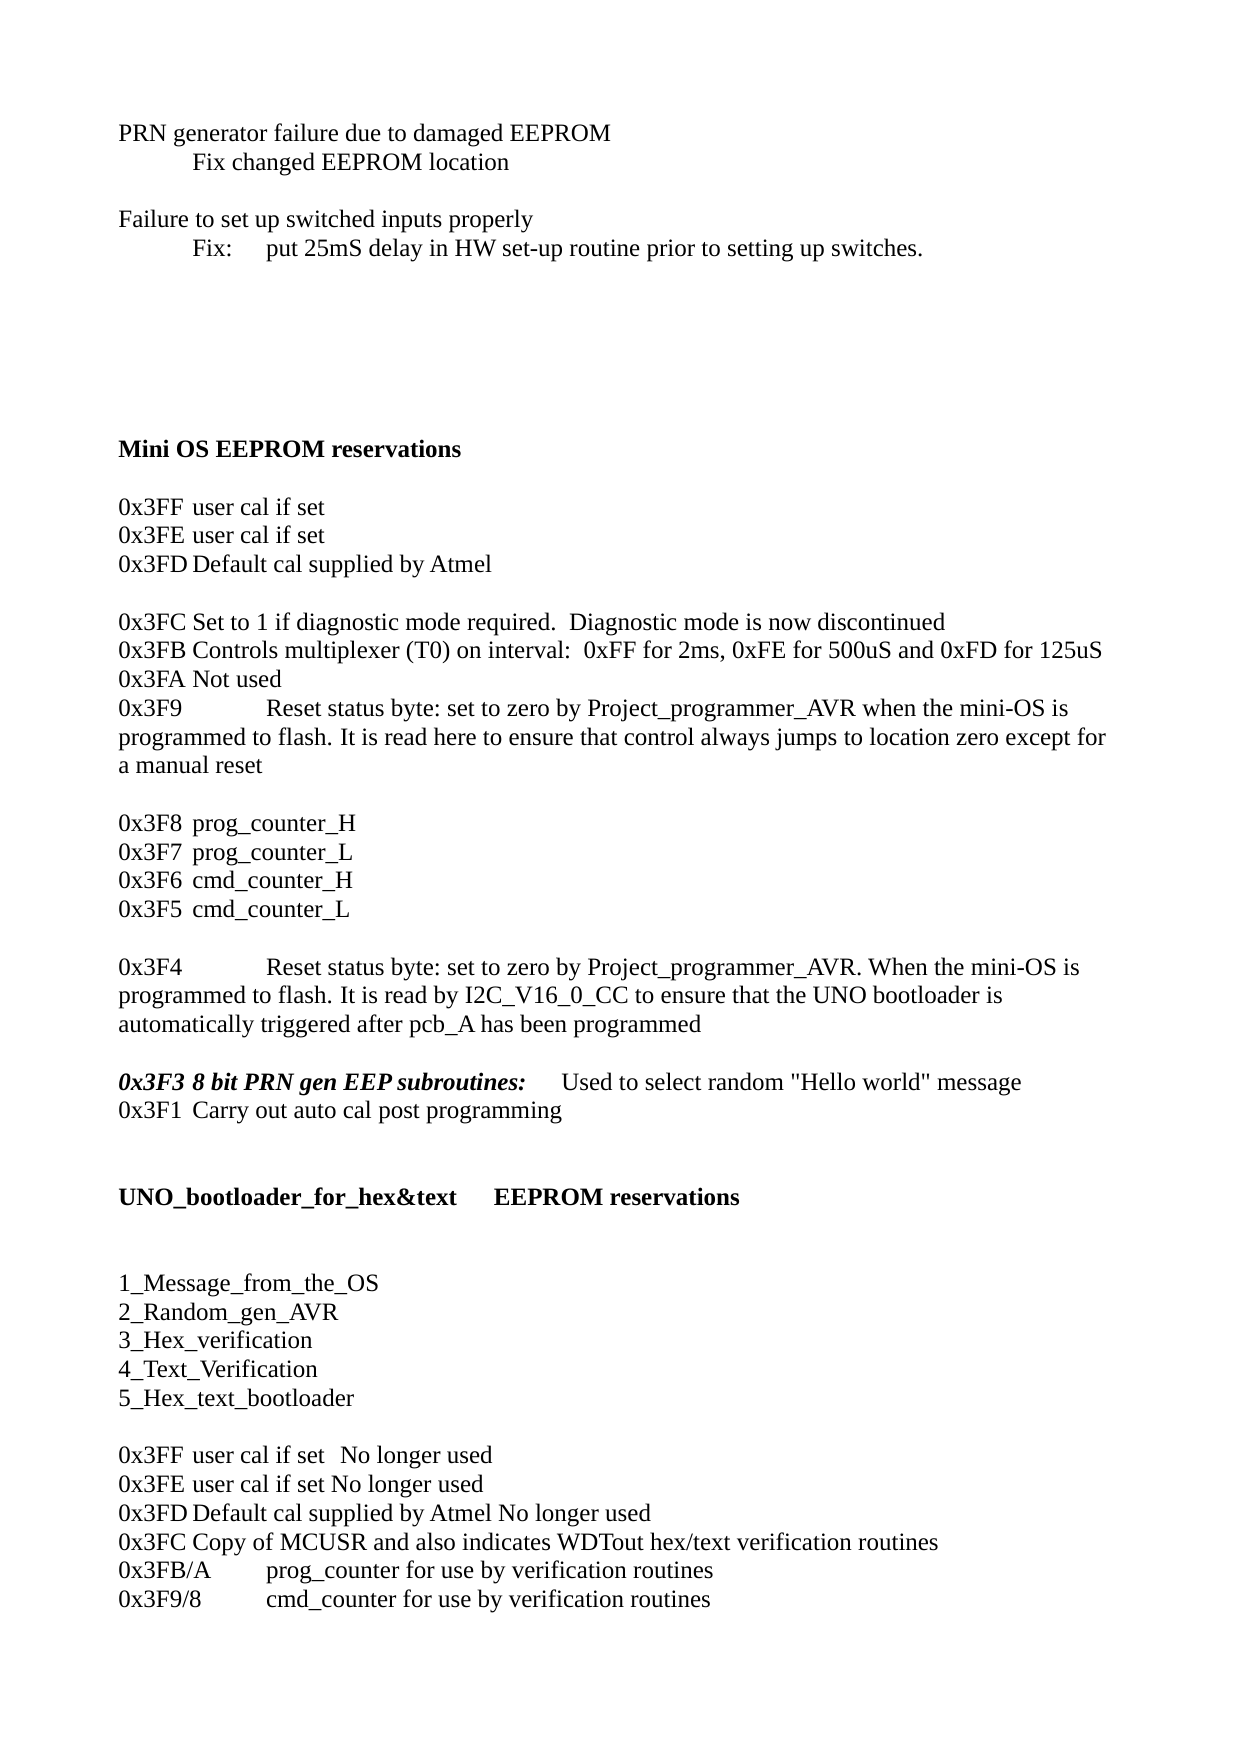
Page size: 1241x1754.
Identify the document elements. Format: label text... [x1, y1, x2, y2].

text 0x3FF user cal if set [118, 492, 1122, 521]
text Failure to set up switched inputs properly [118, 204, 1122, 233]
text 0x3F9/8 cmd_counter for use by verification routines [118, 1584, 1122, 1613]
text 1_Message_from_the_OS [118, 1268, 1122, 1297]
text Fix: put 25mS delay in HW set-up routine prior to setting up switches. [118, 233, 1122, 262]
text Fix changed EEPROM location [118, 147, 1122, 176]
text 0x3F6 cmd_counter_H [118, 866, 1122, 894]
text 0x3FC Set to 1 if diagnostic mode required. Diagnostic mode is now discontinued [118, 607, 1122, 636]
text Mini OS EEPROM reservations [118, 434, 1122, 463]
text 0x3FA Not used [118, 664, 1122, 693]
text 2_Random_gen_AVR [118, 1297, 1122, 1326]
text 4_Text_Verification [118, 1354, 1122, 1383]
text 0x3F7 prog_counter_L [118, 837, 1122, 866]
text 0x3F3 8 bit PRN gen EEP subroutines: Used to select random "Hello world" message [118, 1067, 1122, 1096]
text 0x3FB/A prog_counter for use by verification routines [118, 1556, 1122, 1584]
text 0x3FF user cal if set No longer used [118, 1441, 1122, 1469]
text UNO_bootloader_for_hex&text EEPROM reservations [118, 1182, 1122, 1211]
text 0x3FC Copy of MCUSR and also indicates WDTout hex/text verification routines [118, 1527, 1122, 1556]
text 0x3FD Default cal supplied by Atmel [118, 549, 1122, 578]
text 0x3F8 prog_counter_H [118, 808, 1122, 837]
text 0x3F9 Reset status byte: set to zero by Project_programmer_AVR when the mini-OS is programmed to flash. It is read here to ensure that control always jumps to location zero except for a manual reset [118, 693, 1122, 779]
text 0x3FB Controls multiplexer (T0) on interval: 0xFF for 2ms, 0xFE for 500uS and 0xFD for 125uS [118, 636, 1122, 664]
text 5_Hex_text_bootloader [118, 1383, 1122, 1412]
text PRN generator failure due to damaged EEPROM [118, 118, 1122, 147]
text 3_Hex_verification [118, 1326, 1122, 1354]
text 0x3F4 Reset status byte: set to zero by Project_programmer_AVR. When the mini-OS is programmed to flash. It is read by I2C_V16_0_CC to ensure that the UNO bootloader is automatically triggered after pcb_A has been programmed [118, 952, 1122, 1038]
text 0x3F1 Carry out auto cal post programming [118, 1096, 1122, 1124]
text 0x3F5 cmd_counter_L [118, 894, 1122, 923]
text 0x3FE user cal if set [118, 521, 1122, 549]
text 0x3FE user cal if set No longer used [118, 1469, 1122, 1498]
text 0x3FD Default cal supplied by Atmel No longer used [118, 1498, 1122, 1527]
